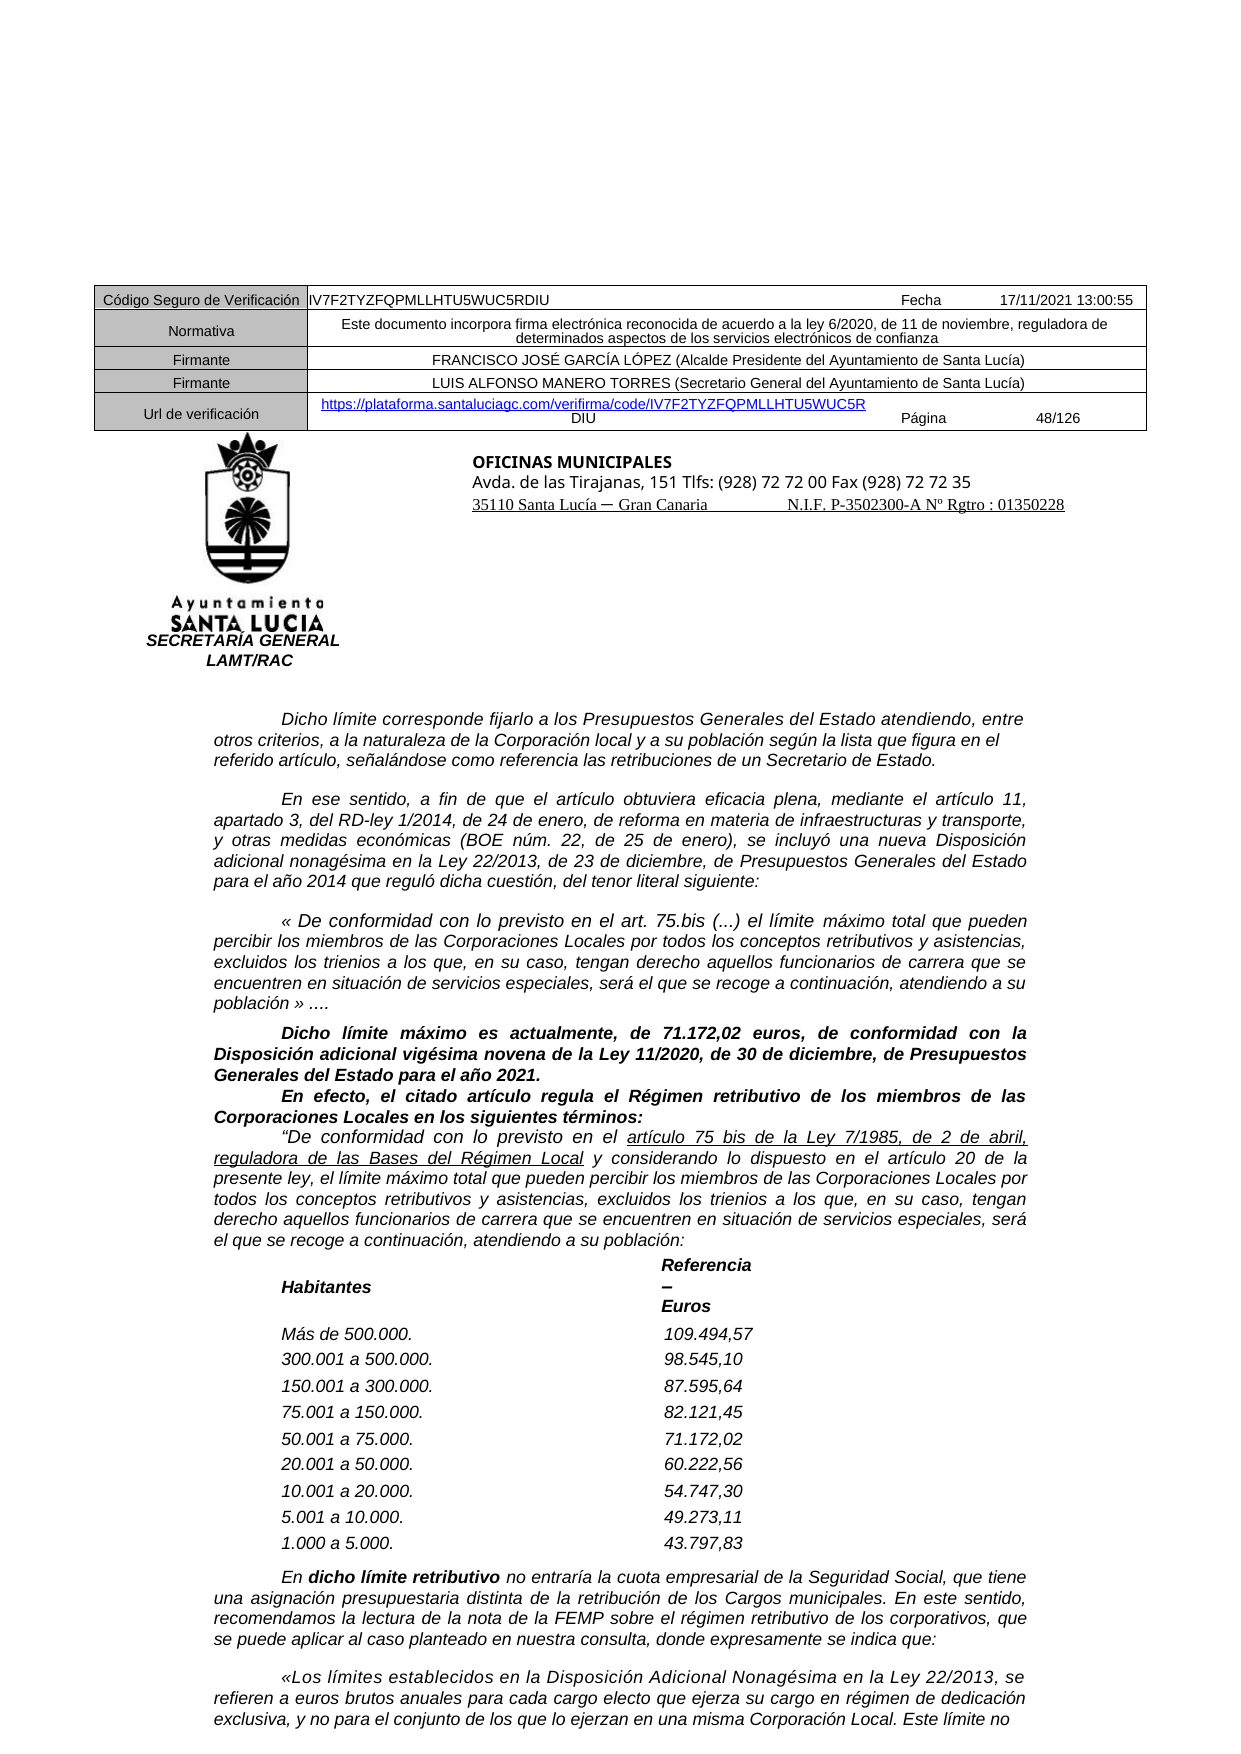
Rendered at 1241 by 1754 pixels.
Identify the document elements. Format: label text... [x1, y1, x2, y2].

text « De conformidad con lo previsto en el art. 75.bis (...) el límite máximo total que pueden percibir los miembros de las Corporaciones Locales por todos los conceptos retributivos y asistencias, excluidos los trienios a los que, en su caso, tengan derecho aquellos funcionarios de carrera que se encuentren en situación de servicios especiales, será el que se recoge a continuación, atendiendo a su población » .... [213, 911, 1028, 1014]
table_cell 43.797,83 [549, 1529, 1148, 1560]
text En efecto, el citado artículo regula el Régimen retributivo de los miembros de las Corporaciones Locales en los siguientes términos: [213, 1086, 1028, 1127]
text «Los límites establecidos en la Disposición Adicional Nonagésima en la Ley 22/2013, se [281, 1667, 1148, 1688]
table_cell Más de 500.000. [94, 1320, 548, 1346]
table_cell Este documento incorpora firma electrónica reconocida de acuerdo a la ley 6/2020, de 11 de noviembre, reguladora de determinados aspectos de los servicios electrónicos de confianza [308, 310, 1146, 346]
table_cell LUIS ALFONSO MANERO TORRES (Secretario General del Ayuntamiento de Santa Lucía) [308, 370, 1146, 392]
text “De conformidad con lo previsto en el artículo 75 bis de la Ley 7/1985, de 2 de abril, reguladora de las Bases del Régimen Local y considerando lo dispuesto en el artículo 20 de la presente ley, el límite máximo total que pueden percibir los miembros de las Corporaciones Locales por todos los conceptos retributivos y asistencias, excluidos los trienios a los que, en su caso, tengan derecho aquellos funcionarios de carrera que se encuentren en situación de servicios especiales, será el que se recoge a continuación, atendiendo a su población: [213, 1127, 1028, 1250]
picture [171, 432, 324, 632]
text Dicho límite máximo es actualmente, de 71.172,02 euros, de conformidad con la Disposición adicional vigésima novena de la Ley 11/2020, de 30 de diciembre, de Presupuestos Generales del Estado para el año 2021. [213, 1023, 1028, 1085]
table_cell SECRETARÍA GENERAL LAMT/RAC [94, 631, 344, 672]
table_header Código Seguro de Verificación [95, 286, 307, 308]
table_cell 5.001 a 10.000. [94, 1503, 548, 1529]
table_cell 109.494,57 [549, 1320, 1148, 1346]
table_cell Normativa [95, 310, 307, 346]
text Dicho límite corresponde fijarlo a los Presupuestos Generales del Estado atendiendo, entre [281, 709, 1148, 729]
table_header Habitantes [94, 1254, 548, 1320]
table_cell 71.172,02 [549, 1424, 1148, 1450]
table_cell Firmante [95, 370, 307, 392]
table_cell 49.273,11 [549, 1503, 1148, 1529]
table_cell Firmante [95, 347, 307, 369]
table_header IV7F2TYZFQPMLLHTU5WUC5RDIU Fecha 17/11/2021 13:00:55 [308, 286, 1146, 308]
table_header [94, 431, 344, 631]
table_cell FRANCISCO JOSÉ GARCÍA LÓPEZ (Alcalde Presidente del Ayuntamiento de Santa Lucía) [308, 347, 1146, 369]
table_cell https://plataforma.santaluciagc.com/verifirma/code/IV7F2TYZFQPMLLHTU5WUC5R DIU Página 48/126 [308, 393, 1146, 430]
table_header OFICINAS MUNICIPALES Avda. de las Tirajanas, 151 Tlfs: (928) 72 72 00 Fax (928) 72 72 35 35110 Santa Lucía – Gran Canaria N.I.F. P-3502300-A Nº Rgtro : 01350228 [345, 431, 1148, 631]
table_cell 150.001 a 300.000. [94, 1372, 548, 1398]
table_cell Url de verificación [95, 393, 307, 430]
table_cell 20.001 a 50.000. [94, 1450, 548, 1477]
table_cell 50.001 a 75.000. [94, 1424, 548, 1450]
table_header Referencia – Euros [549, 1254, 1148, 1320]
table_cell 60.222,56 [549, 1450, 1148, 1477]
table_cell 54.747,30 [549, 1477, 1148, 1503]
text En ese sentido, a fin de que el artículo obtuviera eficacia plena, mediante el artículo 11, apartado 3, del RD-ley 1/2014, de 24 de enero, de reforma en materia de infraestructuras y transporte, y otras medidas económicas (BOE núm. 22, de 25 de enero), se incluyó una nueva Disposición adicional nonagésima en la Ley 22/2013, de 23 de diciembre, de Presupuestos Generales del Estado para el año 2014 que reguló dicha cuestión, del tenor literal siguiente: [213, 789, 1028, 892]
text otros criterios, a la naturaleza de la Corporación local y a su población según la lista que figura en el referido artículo, señalándose como referencia las retribuciones de un Secretario de Estado. [213, 729, 1028, 771]
text En dicho límite retributivo no entraría la cuota empresarial de la Seguridad Social, que tiene una asignación presupuestaria distinta de la retribución de los Cargos municipales. En este sentido, recomendamos la lectura de la nota de la FEMP sobre el régimen retributivo de los corporativos, que se puede aplicar al caso planteado en nuestra consulta, donde expresamente se indica que: [213, 1567, 1028, 1649]
table_cell 10.001 a 20.000. [94, 1477, 548, 1503]
table_cell 1.000 a 5.000. [94, 1529, 548, 1560]
table_cell 300.001 a 500.000. [94, 1346, 548, 1372]
table_cell 87.595,64 [549, 1372, 1148, 1398]
table_cell 98.545,10 [549, 1346, 1148, 1372]
text refieren a euros brutos anuales para cada cargo electo que ejerza su cargo en régimen de dedicación exclusiva, y no para el conjunto de los que lo ejerzan en una misma Corporación Local. Este límite no [213, 1688, 1028, 1729]
table_cell [345, 631, 1148, 672]
table_cell 75.001 a 150.000. [94, 1398, 548, 1424]
table_cell 82.121,45 [549, 1398, 1148, 1424]
